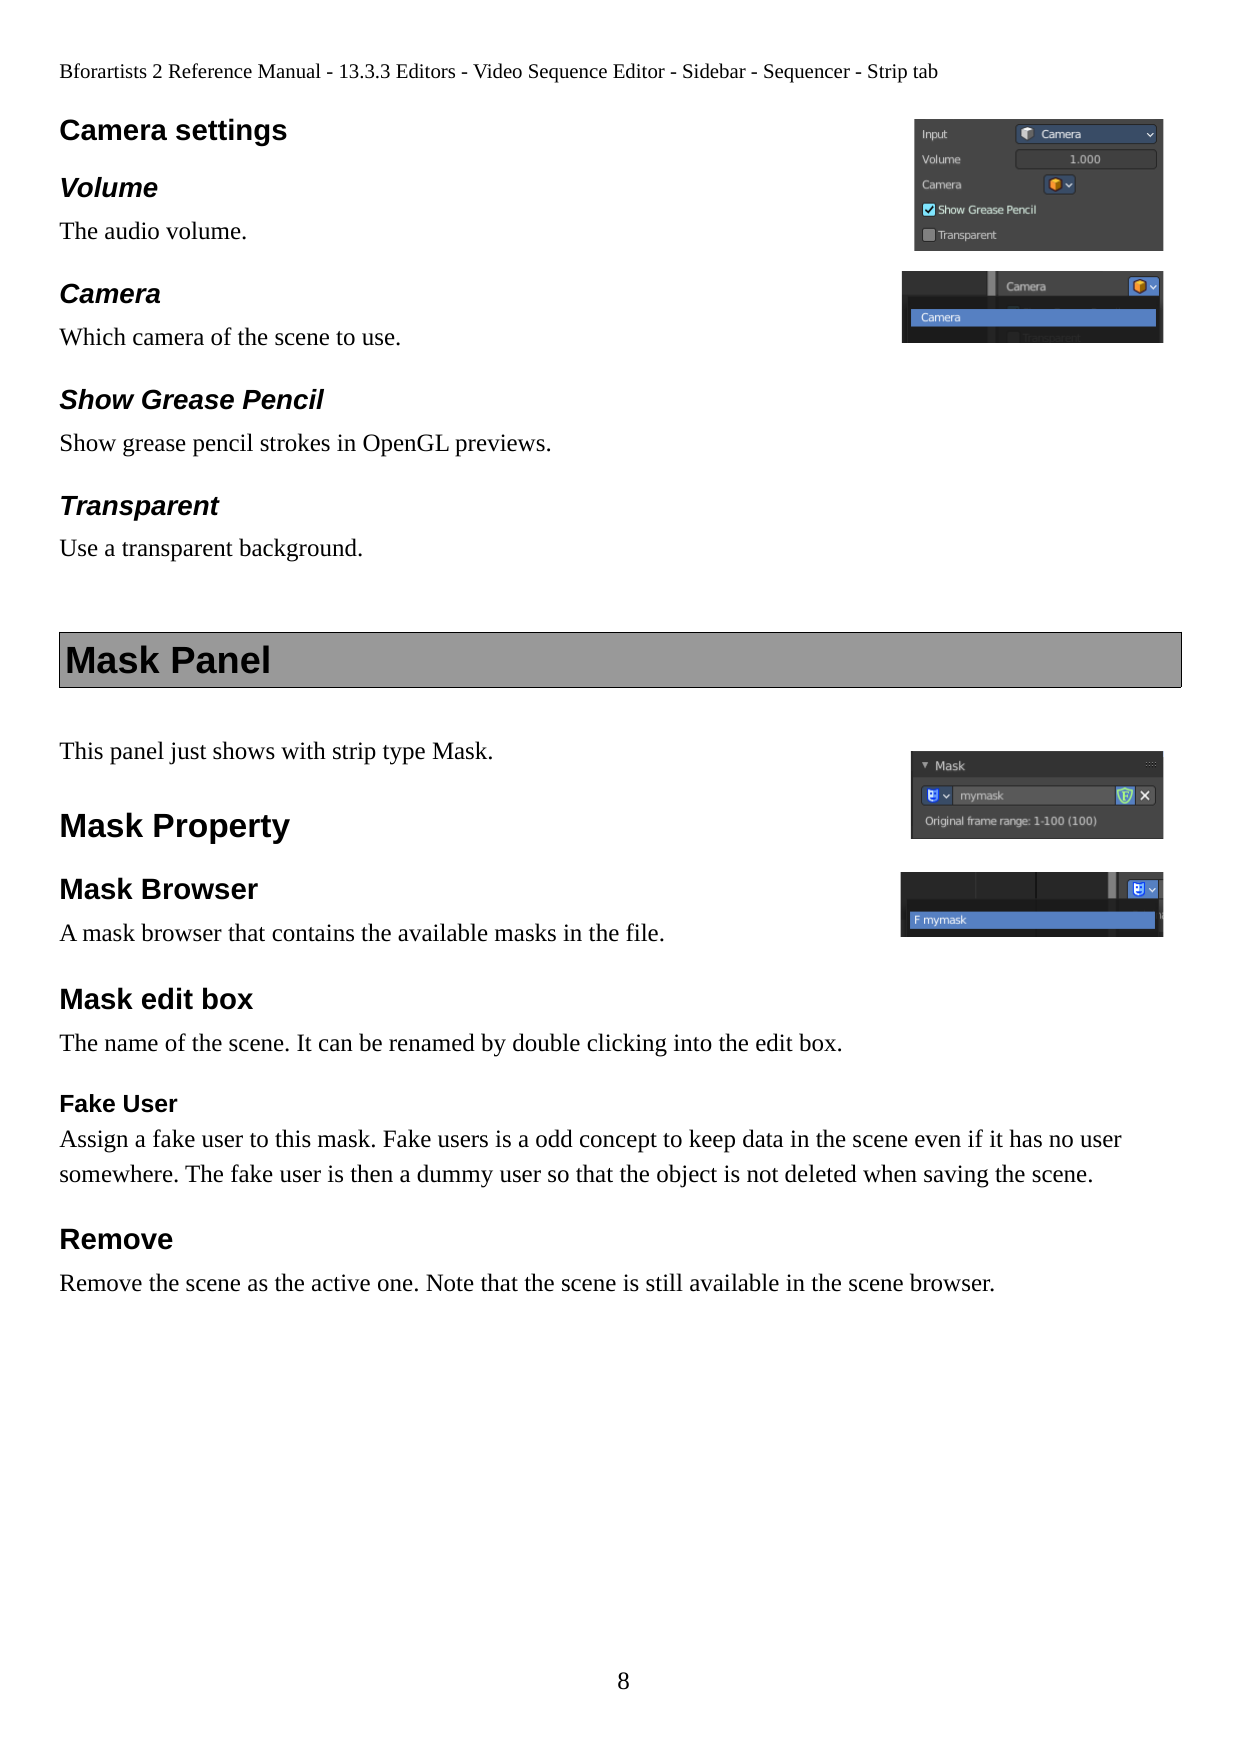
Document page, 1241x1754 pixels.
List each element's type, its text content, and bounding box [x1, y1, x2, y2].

table_header Mask Panel [60, 633, 1181, 687]
subtitle Fake User [59, 1089, 1181, 1118]
subtitle Mask Property [59, 806, 1181, 844]
subtitle Transparent [59, 489, 1181, 521]
text A mask browser that contains the available masks in the file. [59, 918, 1181, 947]
text [1164, 216, 1181, 244]
text Which camera of the scene to use. [59, 322, 1181, 350]
subtitle Mask edit box [59, 982, 1181, 1015]
picture [900, 872, 1164, 937]
subtitle [1164, 171, 1181, 203]
text The name of the scene. It can be renamed by double clicking into the edit box. [59, 1028, 1181, 1057]
subtitle Show Grease Pencil [59, 383, 1181, 415]
subtitle Mask Browser [59, 872, 900, 905]
picture [901, 271, 1164, 343]
subtitle Camera [59, 277, 901, 309]
subtitle [1164, 277, 1181, 309]
text Remove the scene as the active one. Note that the scene is still available in the scene browser. [59, 1268, 1181, 1297]
subtitle Camera settings [59, 113, 1181, 146]
text Show grease pencil strokes in OpenGL previews. [59, 428, 1181, 456]
text This panel just shows with strip type Mask. [59, 736, 1181, 765]
subtitle Remove [59, 1222, 1181, 1256]
picture [914, 119, 1164, 251]
text The audio volume. [59, 216, 914, 244]
picture [910, 751, 1164, 839]
subtitle [1164, 872, 1181, 905]
text Assign a fake user to this mask. Fake users is a odd concept to keep data in the scene even if it has no user somewhere. The fake user is then a dummy user so that the object is not deleted when saving the scene. [59, 1124, 1181, 1187]
subtitle Volume [59, 171, 914, 203]
text Use a transparent background. [59, 533, 1181, 562]
